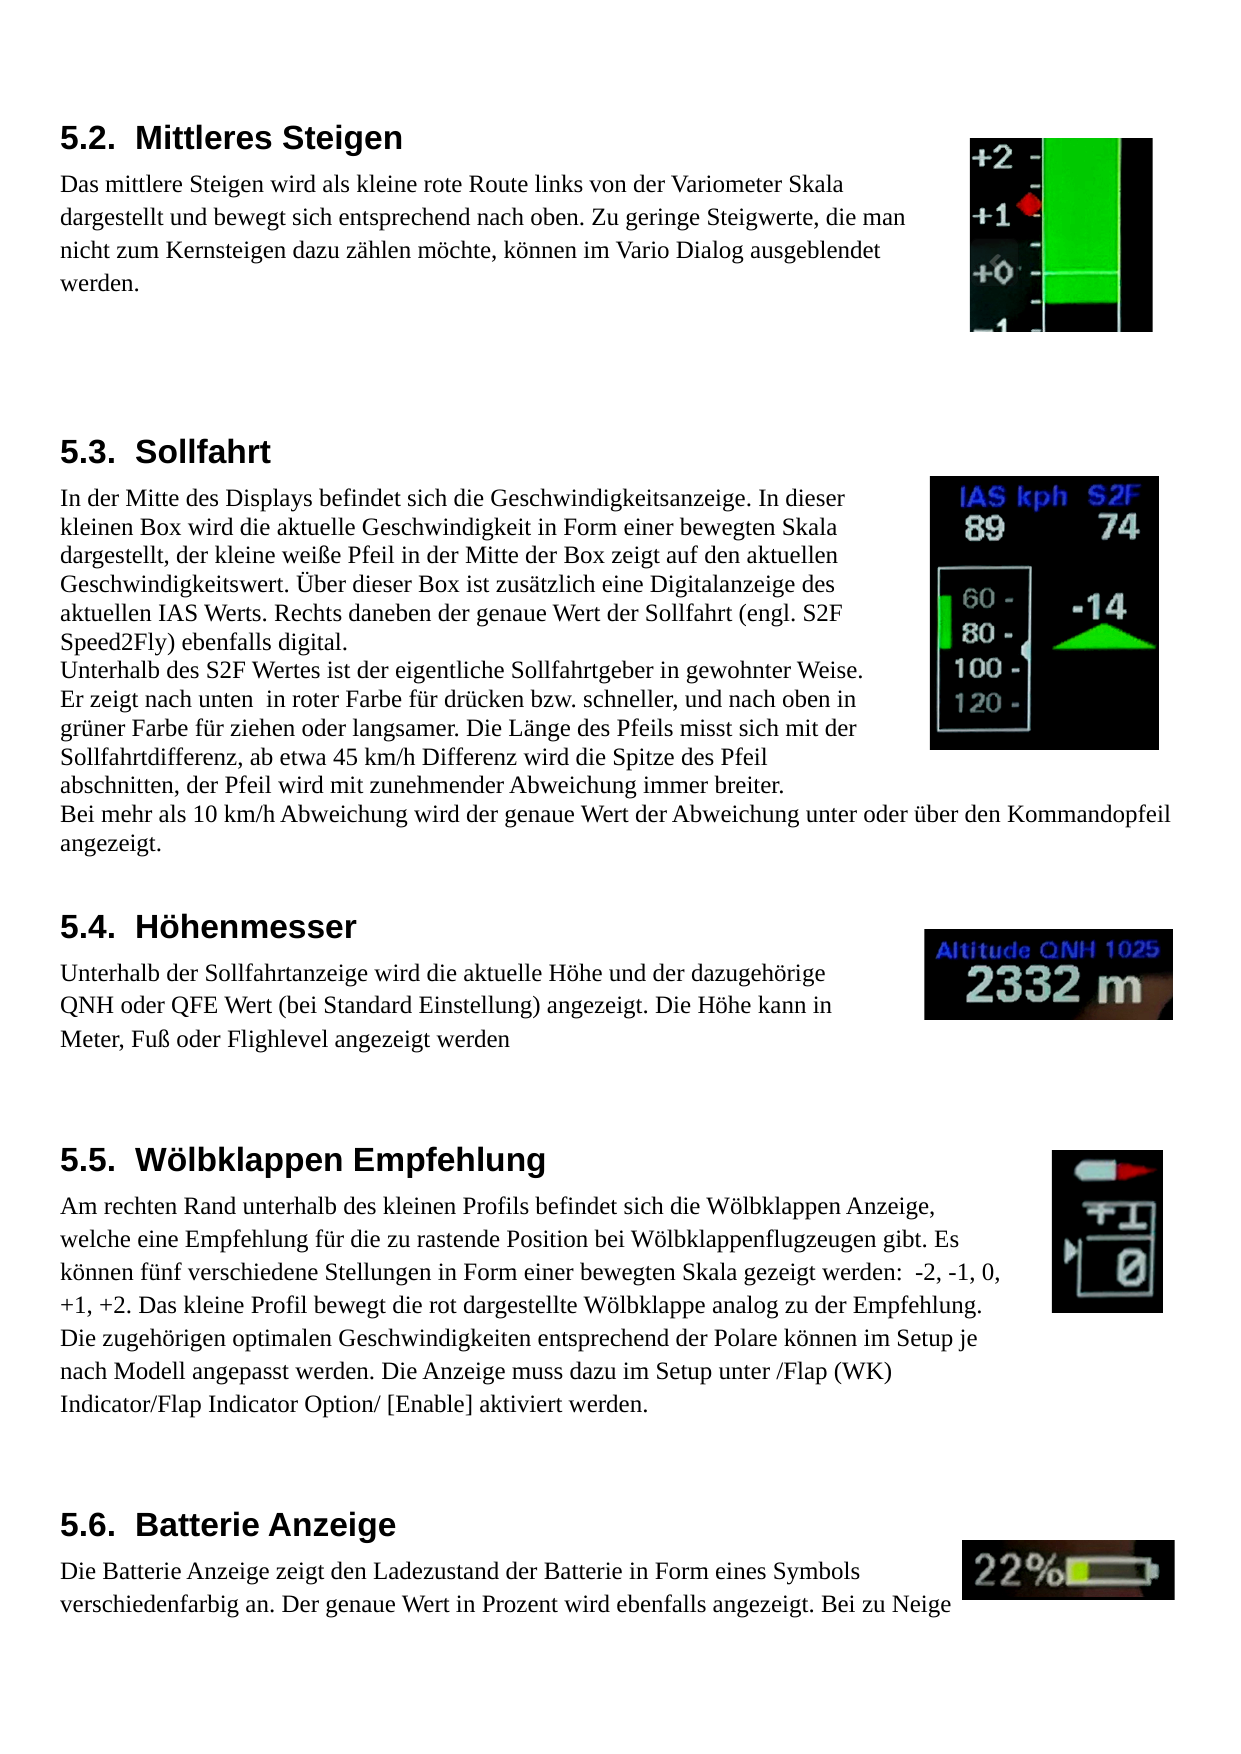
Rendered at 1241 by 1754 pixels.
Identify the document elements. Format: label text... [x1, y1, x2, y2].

picture [929, 476, 1159, 750]
text [1153, 169, 1207, 297]
picture [962, 1540, 1175, 1600]
text In der Mitte des Displays befindet sich die Geschwindigkeitsanzeige. In dieser kleinen Box wird die aktuelle Geschwindigkeit in Form einer bewegten Skala dargestellt, der kleine weiße Pfeil in der Mitte der Box zeigt auf den aktuellen Geschwindigkeitswert. Über dieser Box ist zusätzlich eine Digitalanzeige des aktuellen IAS Werts. Rechts daneben der genaue Wert der Sollfahrt (engl. S2F Speed2Fly) ebenfalls digital. [60, 483, 929, 656]
text Am rechten Rand unterhalb des kleinen Profils befindet sich die Wölbklappen Anzeige, welche eine Empfehlung für die zu rastende Position bei Wölbklappenflugzeugen gibt. Es können fünf verschiedene Stellungen in Form einer bewegten Skala gezeigt werden: -2, -1, 0, +1, +2. Das kleine Profil bewegt die rot dargestellte Wölbklappe analog zu der Empfehlung. Die zugehörigen optimalen Geschwindigkeiten entsprechend der Polare können im Setup je nach Modell angepasst werden. Die Anzeige muss dazu im Setup unter /Flap (WK) Indicator/Flap Indicator Option/ [Enable] aktiviert werden. [60, 1191, 1207, 1418]
subtitle Wölbklappen Empfehlung [60, 1140, 1207, 1178]
text Das mittlere Steigen wird als kleine rote Route links von der Variometer Skala dargestellt und bewegt sich entsprechend nach oben. Zu geringe Steigwerte, die man nicht zum Kernsteigen dazu zählen möchte, können im Vario Dialog ausgeblendet werden. [60, 169, 969, 297]
picture [924, 929, 1173, 1020]
subtitle Höhenmesser [60, 906, 1207, 945]
subtitle Batterie Anzeige [60, 1505, 1207, 1544]
text Die Batterie Anzeige zeigt den Ladezustand der Batterie in Form eines Symbols verschiedenfarbig an. Der genaue Wert in Prozent wird ebenfalls angezeigt. Bei zu Neige [60, 1556, 1207, 1618]
text Bei mehr als 10 km/h Abweichung wird der genaue Wert der Abweichung unter oder über den Kommandopfeil angezeigt. [60, 799, 1207, 857]
text Unterhalb des S2F Wertes ist der eigentliche Sollfahrtgeber in gewohnter Weise. Er zeigt nach unten in roter Farbe für drücken bzw. schneller, und nach oben in grüner Farbe für ziehen oder langsamer. Die Länge des Pfeils misst sich mit der Sollfahrtdifferenz, ab etwa 45 km/h Differenz wird die Spitze des Pfeil abschnitten, der Pfeil wird mit zunehmender Abweichung immer breiter. [60, 656, 1207, 799]
subtitle Mittleres Steigen [60, 118, 1207, 157]
subtitle Sollfahrt [60, 432, 1207, 471]
picture [969, 138, 1153, 332]
text Unterhalb der Sollfahrtanzeige wird die aktuelle Höhe und der dazugehörige QNH oder QFE Wert (bei Standard Einstellung) angezeigt. Die Höhe kann in Meter, Fuß oder Flighlevel angezeigt werden [60, 958, 1207, 1052]
picture [1051, 1150, 1163, 1313]
